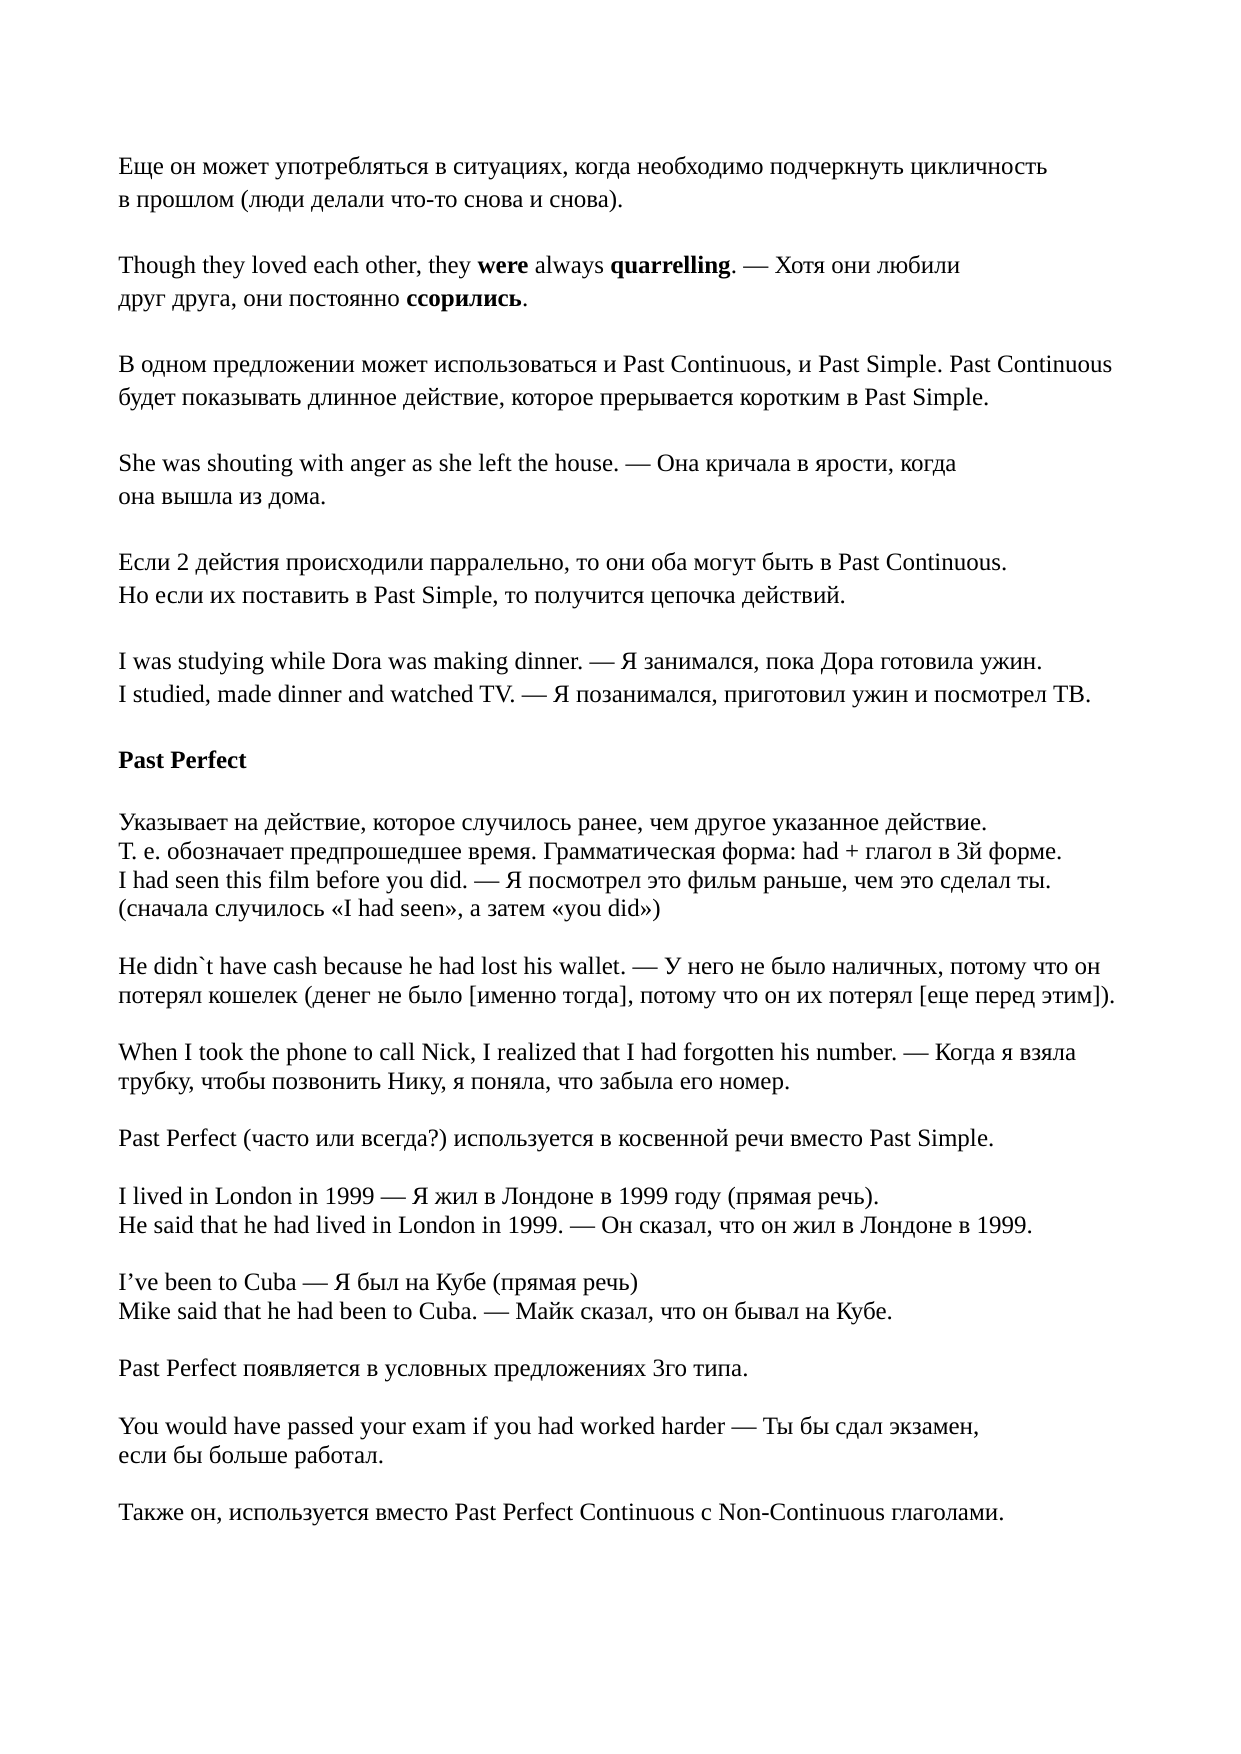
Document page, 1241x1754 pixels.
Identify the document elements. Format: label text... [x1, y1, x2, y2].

text В одном предложении может использоваться и Past Continuous, и Past Simple. Past Continuous будет показывать длинное действие, которое прерывается коротким в Past Simple. [118, 349, 1122, 411]
text друг друга, они постоянно ссорились. [118, 283, 1122, 312]
text She was shouting with anger as she left the house. — Она кричала в ярости, когда [118, 448, 1122, 477]
text I lived in London in 1999 — Я жил в Лондоне в 1999 году (прямая речь). [118, 1181, 1122, 1210]
text Past Perfect (часто или всегда?) используется в косвенной речи вместо Past Simple. [118, 1123, 1122, 1152]
text Указывает на действие, которое случилось ранее, чем другое указанное действие. [118, 807, 1122, 836]
text Though they loved each other, they were always quarrelling. — Хотя они любили [118, 250, 1122, 279]
text I was studying while Dora was making dinner. — Я занимался, пока Дора готовила ужин. [118, 646, 1122, 675]
text если бы больше работал. [118, 1440, 1122, 1468]
text она вышла из дома. [118, 481, 1122, 510]
text Но если их поставить в Past Simple, то получится цепочка действий. [118, 580, 1122, 609]
text You would have passed your exam if you had worked harder — Ты бы сдал экзамен, [118, 1411, 1122, 1440]
text I had seen this film before you did. — Я посмотрел это фильм раньше, чем это сделал ты. [118, 865, 1122, 893]
text He didn`t have cash because he had lost his wallet. — У него не было наличных, потому что он потерял кошелек (денег не было [именно тогда], потому что он их потерял [еще перед этим]). [118, 951, 1122, 1008]
text He said that he had lived in London in 1999. — Он сказал, что он жил в Лондоне в 1999. [118, 1210, 1122, 1238]
text Mike said that he had been to Cuba. — Майк сказал, что он бывал на Кубе. [118, 1296, 1122, 1325]
text When I took the phone to call Nick, I realized that I had forgotten his number. — Когда я взяла трубку, чтобы позвонить Нику, я поняла, что забыла его номер. [118, 1037, 1122, 1095]
text (сначала случилось «I had seen», а затем «you did») [118, 893, 1122, 922]
text Т. е. обозначает предпрошедшее время. Грамматическая форма: had + глагол в 3й форме. [118, 836, 1122, 865]
text I studied, made dinner and watched TV. — Я позанимался, приготовил ужин и посмотрел ТВ. [118, 679, 1122, 708]
text в прошлом (люди делали что-то снова и снова). [118, 184, 1122, 213]
text Если 2 дейстия происходили парралельно, то они оба могут быть в Past Continuous. [118, 547, 1122, 576]
text Past Perfect [118, 746, 1122, 774]
text Past Perfect появляется в условных предложениях 3го типа. [118, 1353, 1122, 1382]
text Еще он может употребляться в ситуациях, когда необходимо подчеркнуть цикличность [118, 151, 1122, 180]
text I’ve been to Cuba — Я был на Кубе (прямая речь) [118, 1267, 1122, 1296]
text Также он, используется вместо Past Perfect Continuous с Non-Continuous глаголами. [118, 1497, 1122, 1526]
